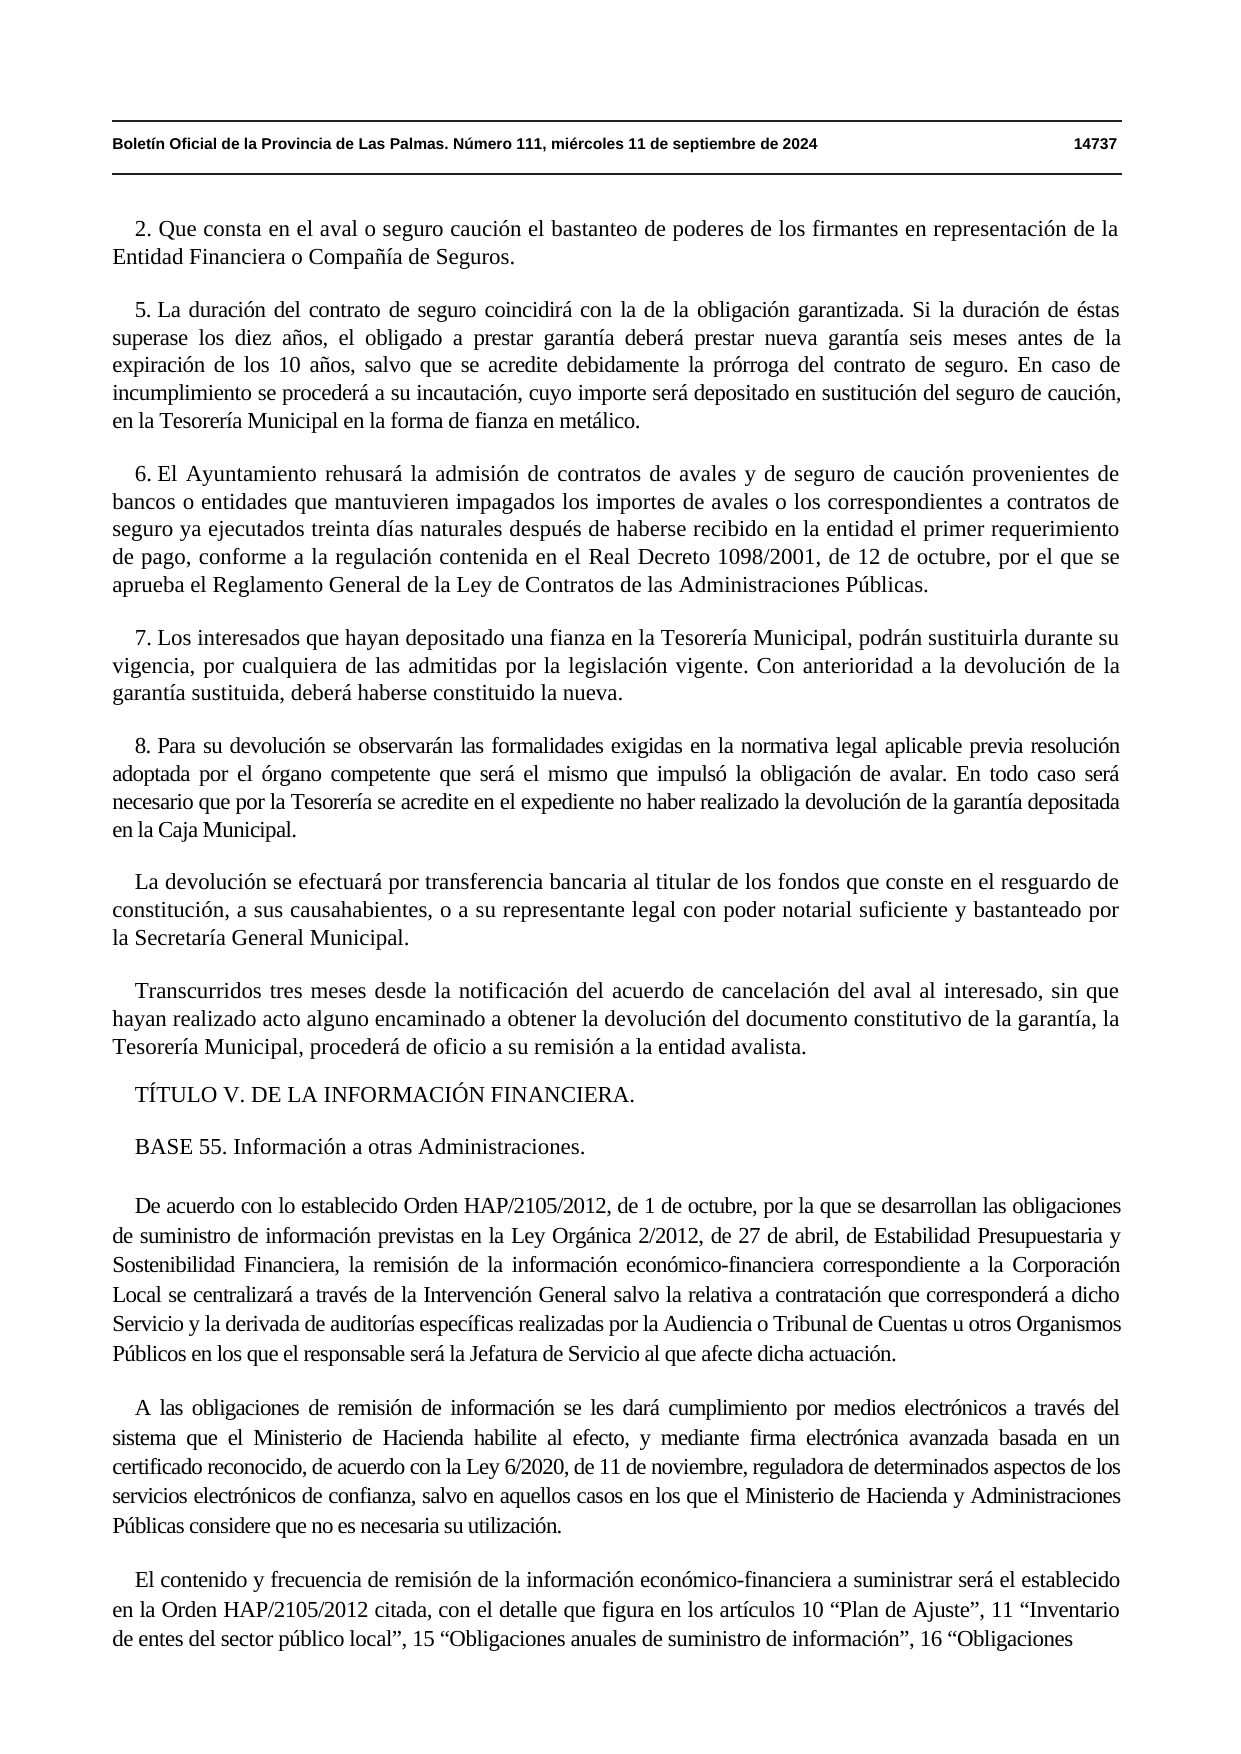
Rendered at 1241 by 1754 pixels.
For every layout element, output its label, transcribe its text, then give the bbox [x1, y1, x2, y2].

text Boletín Oficial de la Provincia de Las Palmas. Número 111, miércoles 11 de septiembre de 2024 14737 [112, 135, 1121, 153]
list Los interesados que hayan depositado una fianza en la Tesorería Municipal, podrán sustituirla durante su vigencia, por cualquiera de las admitidas por la legislación vigente. Con anterioridad a la devolución de la garantía sustituida, deberá haberse constituido la nueva. [112, 623, 1121, 706]
text TÍTULO V. DE LA INFORMACIÓN FINANCIERA. BASE 55. Información a otras Administraciones. [134, 1060, 1121, 1165]
list El Ayuntamiento rehusará la admisión de contratos de avales y de seguro de caución provenientes de bancos o entidades que mantuvieren impagados los importes de avales o los correspondientes a contratos de seguro ya ejecutados treinta días naturales después de haberse recibido en la entidad el primer requerimiento de pago, conforme a la regulación contenida en el Real Decreto 1098/2001, de 12 de octubre, por el que se aprueba el Reglamento General de la Ley de Contratos de las Administraciones Públicas. [112, 459, 1121, 598]
list Para su devolución se observarán las formalidades exigidas en la normativa legal aplicable previa resolución adoptada por el órgano competente que será el mismo que impulsó la obligación de avalar. En todo caso será necesario que por la Tesorería se acredite en el expediente no haber realizado la devolución de la garantía depositada en la Caja Municipal. [112, 732, 1121, 843]
text Transcurridos tres meses desde la notificación del acuerdo de cancelación del aval al interesado, sin que hayan realizado acto alguno encaminado a obtener la devolución del documento constitutivo de la garantía, la Tesorería Municipal, procederá de oficio a su remisión a la entidad avalista. [112, 976, 1121, 1060]
text 2. Que consta en el aval o seguro caución el bastanteo de poderes de los firmantes en representación de la Entidad Financiera o Compañía de Seguros. [112, 215, 1121, 270]
text La devolución se efectuará por transferencia bancaria al titular de los fondos que conste en el resguardo de constitución, a sus causahabientes, o a su representante legal con poder notarial suficiente y bastanteado por la Secretaría General Municipal. [112, 867, 1121, 951]
text A las obligaciones de remisión de información se les dará cumplimiento por medios electrónicos a través del sistema que el Ministerio de Hacienda habilite al efecto, y mediante firma electrónica avanzada basada en un certificado reconocido, de acuerdo con la Ley 6/2020, de 11 de noviembre, reguladora de determinados aspectos de los servicios electrónicos de confianza, salvo en aquellos casos en los que el Ministerio de Hacienda y Administraciones Públicas considere que no es necesaria su utilización. [112, 1392, 1121, 1539]
list La duración del contrato de seguro coincidirá con la de la obligación garantizada. Si la duración de éstas superase los diez años, el obligado a prestar garantía deberá prestar nueva garantía seis meses antes de la expiración de los 10 años, salvo que se acredite debidamente la prórroga del contrato de seguro. En caso de incumplimiento se procederá a su incautación, cuyo importe será depositado en sustitución del seguro de caución, en la Tesorería Municipal en la forma de fianza en metálico. [112, 295, 1121, 434]
text El contenido y frecuencia de remisión de la información económico-financiera a suministrar será el establecido en la Orden HAP/2105/2012 citada, con el detalle que figura en los artículos 10 “Plan de Ajuste”, 11 “Inventario de entes del sector público local”, 15 “Obligaciones anuales de suministro de información”, 16 “Obligaciones [112, 1564, 1121, 1652]
text De acuerdo con lo establecido Orden HAP/2105/2012, de 1 de octubre, por la que se desarrollan las obligaciones de suministro de información previstas en la Ley Orgánica 2/2012, de 27 de abril, de Estabilidad Presupuestaria y Sostenibilidad Financiera, la remisión de la información económico-financiera correspondiente a la Corporación Local se centralizará a través de la Intervención General salvo la relativa a contratación que corresponderá a dicho Servicio y la derivada de auditorías específicas realizadas por la Audiencia o Tribunal de Cuentas u otros Organismos Públicos en los que el responsable será la Jefatura de Servicio al que afecte dicha actuación. [112, 1190, 1121, 1367]
